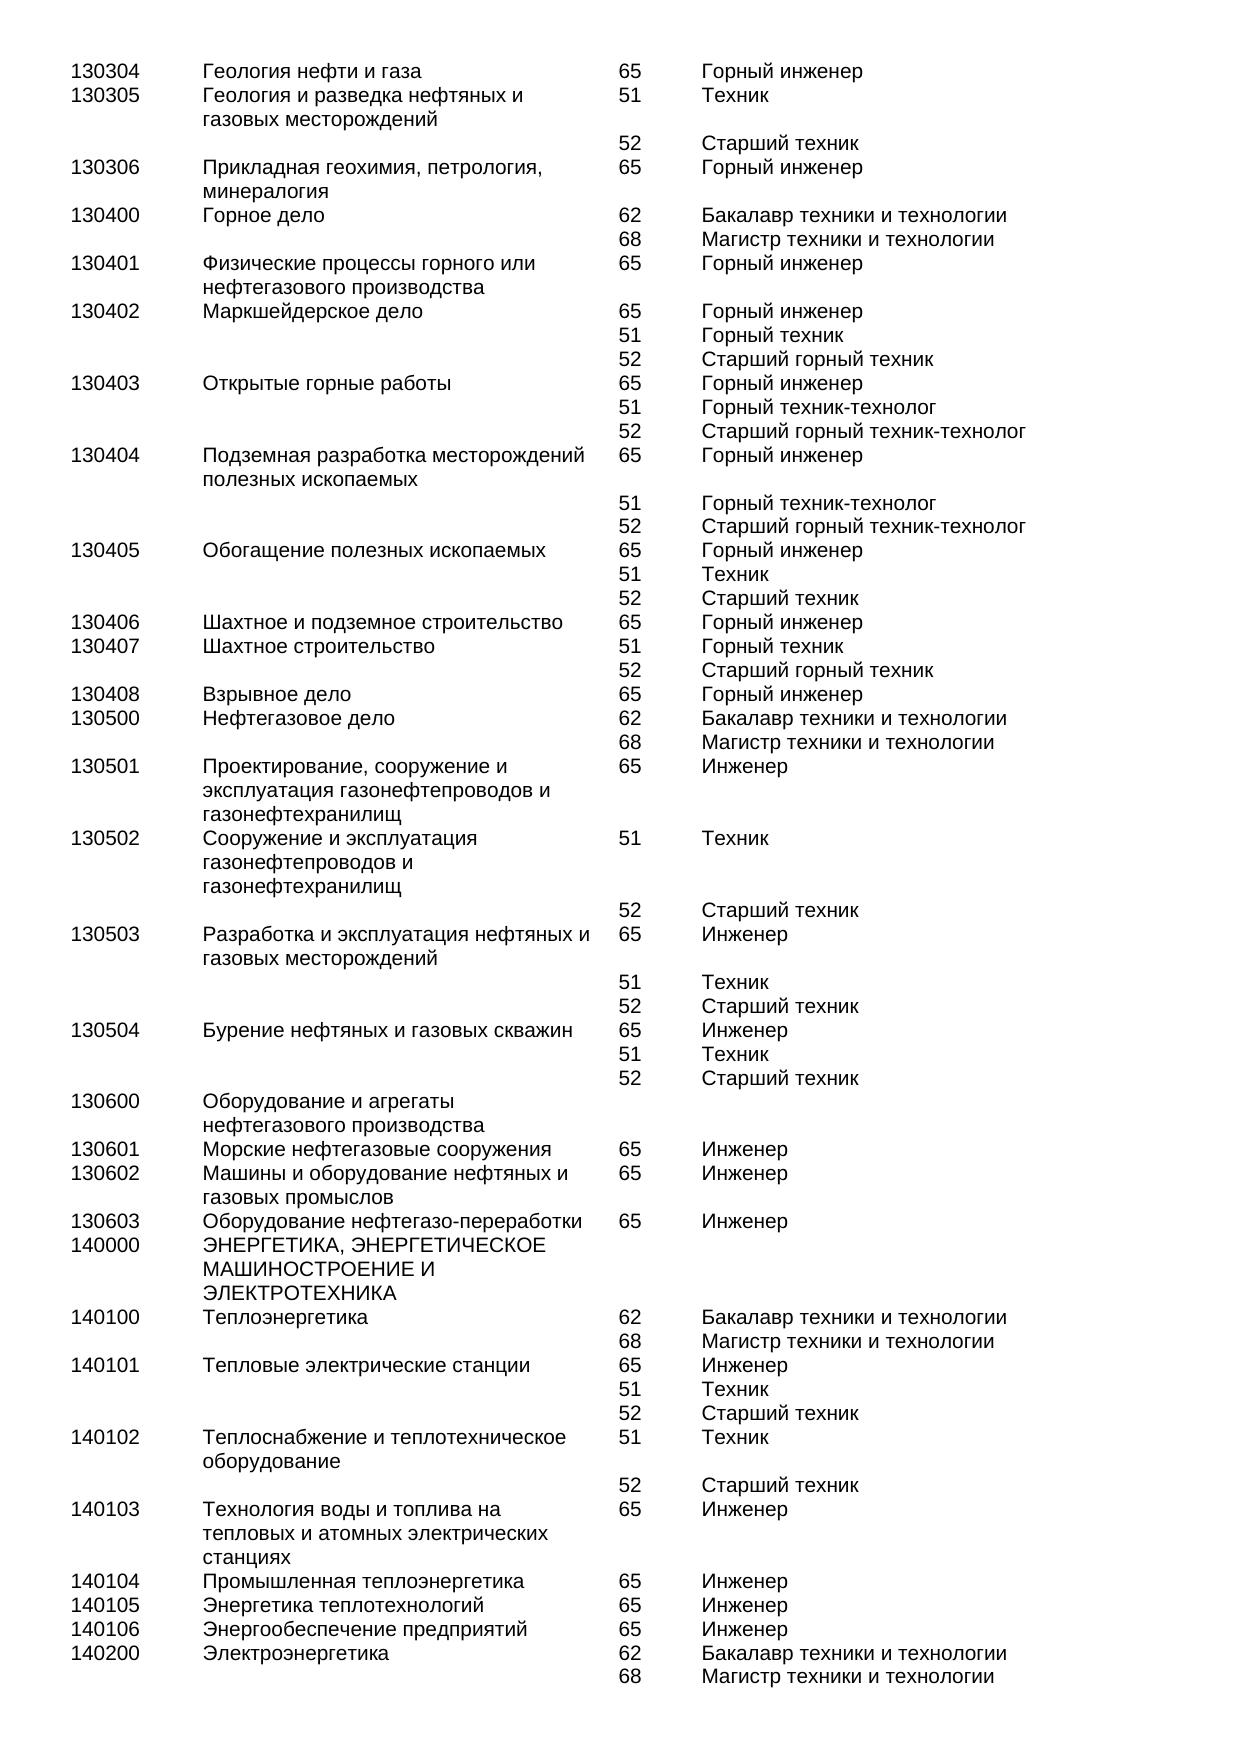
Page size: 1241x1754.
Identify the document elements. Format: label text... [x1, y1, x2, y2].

table_cell [59, 970, 191, 993]
table_cell [191, 347, 607, 371]
table_cell Техник [690, 83, 1181, 131]
table_cell Сооружение и эксплуатация газонефтепроводов и газонефтехранилищ [191, 826, 607, 898]
table_cell Техник [690, 1377, 1181, 1401]
table_cell [59, 898, 191, 922]
table_cell [59, 514, 191, 538]
table_cell Горный инженер [690, 610, 1181, 634]
table_cell Техник [690, 1425, 1181, 1473]
table_cell 65 [607, 443, 690, 490]
table_cell 51 [607, 562, 690, 586]
table_cell [59, 227, 191, 251]
table_cell [59, 1473, 191, 1497]
table_cell Обогащение полезных ископаемых [191, 538, 607, 562]
table_cell 52 [607, 131, 690, 155]
table_cell 130408 [59, 682, 191, 706]
table_cell Горный техник [690, 323, 1181, 347]
table_cell [59, 730, 191, 754]
table_cell 130504 [59, 1018, 191, 1041]
table_cell 65 [607, 1569, 690, 1592]
table_cell Техник [690, 826, 1181, 898]
table_cell [191, 970, 607, 993]
table_cell 68 [607, 1664, 690, 1688]
table_cell Горный инженер [690, 371, 1181, 394]
table_cell 51 [607, 1425, 690, 1473]
table_cell 51 [607, 83, 690, 131]
table_cell [690, 1089, 1181, 1137]
table_cell [191, 994, 607, 1017]
table_cell 65 [607, 610, 690, 634]
table_cell 140200 [59, 1640, 191, 1664]
table_cell 130405 [59, 538, 191, 562]
table_cell 52 [607, 586, 690, 610]
table_cell Горное дело [191, 203, 607, 227]
table_cell [191, 227, 607, 251]
table_cell Старший горный техник-технолог [690, 419, 1181, 442]
table_cell 62 [607, 706, 690, 730]
table_cell 62 [607, 1305, 690, 1329]
table_cell [59, 395, 191, 418]
table_cell 52 [607, 514, 690, 538]
table_cell Горный инженер [690, 251, 1181, 299]
table_cell Маркшейдерское дело [191, 299, 607, 323]
table_cell Инженер [690, 754, 1181, 826]
table_cell 51 [607, 826, 690, 898]
table_cell [191, 323, 607, 347]
table_cell [690, 1233, 1181, 1305]
table_cell Тепловые электрические станции [191, 1353, 607, 1377]
table_cell Машины и оборудование нефтяных и газовых промыслов [191, 1161, 607, 1209]
table_cell 140103 [59, 1497, 191, 1568]
table_cell Горный инженер [690, 538, 1181, 562]
table_cell [191, 658, 607, 682]
table_cell 68 [607, 730, 690, 754]
table_cell Магистр техники и технологии [690, 1664, 1181, 1688]
table_cell 130603 [59, 1209, 191, 1233]
table_cell Инженер [690, 1569, 1181, 1592]
table_cell Старший техник [690, 131, 1181, 155]
table_cell [59, 323, 191, 347]
table_cell Горный инженер [690, 59, 1181, 83]
table_cell [191, 586, 607, 610]
table_cell Инженер [690, 922, 1181, 969]
table_cell Энергетика теплотехнологий [191, 1593, 607, 1616]
table_cell Горный техник-технолог [690, 490, 1181, 514]
table_cell 65 [607, 1353, 690, 1377]
table_cell 52 [607, 419, 690, 442]
table_cell Инженер [690, 1593, 1181, 1616]
table_cell Техник [690, 1041, 1181, 1065]
table_cell [59, 131, 191, 155]
table_cell [191, 131, 607, 155]
table_cell [59, 1664, 191, 1688]
table_cell 65 [607, 1137, 690, 1161]
table_cell 130304 [59, 59, 191, 83]
table_cell 65 [607, 1616, 690, 1640]
table_cell Теплоэнергетика [191, 1305, 607, 1329]
table_cell 140000 [59, 1233, 191, 1305]
table_cell 65 [607, 299, 690, 323]
table_cell 52 [607, 898, 690, 922]
table_cell [607, 1233, 690, 1305]
table_cell Бакалавр техники и технологии [690, 706, 1181, 730]
table_cell Старший техник [690, 994, 1181, 1017]
table_cell 51 [607, 970, 690, 993]
table_cell [191, 1377, 607, 1401]
table_cell ЭНЕРГЕТИКА, ЭНЕРГЕТИЧЕСКОЕ МАШИНОСТРОЕНИЕ И ЭЛЕКТРОТЕХНИКА [191, 1233, 607, 1305]
table_cell Магистр техники и технологии [690, 1329, 1181, 1353]
table_cell 65 [607, 59, 690, 83]
table_cell 52 [607, 1065, 690, 1089]
table_cell Оборудование и агрегаты нефтегазового производства [191, 1089, 607, 1137]
table_cell 51 [607, 490, 690, 514]
table_cell 52 [607, 1401, 690, 1425]
table_cell [607, 1089, 690, 1137]
table_cell 140102 [59, 1425, 191, 1473]
table_cell Теплоснабжение и теплотехническое оборудование [191, 1425, 607, 1473]
table_cell 65 [607, 155, 690, 203]
table_cell [59, 347, 191, 371]
table_cell Энергообеспечение предприятий [191, 1616, 607, 1640]
table_cell Магистр техники и технологии [690, 227, 1181, 251]
table_cell Бурение нефтяных и газовых скважин [191, 1018, 607, 1041]
table_cell 130602 [59, 1161, 191, 1209]
table_cell 65 [607, 1209, 690, 1233]
table_cell Оборудование нефтегазо-переработки [191, 1209, 607, 1233]
table_cell 130400 [59, 203, 191, 227]
table_cell Горный инженер [690, 682, 1181, 706]
table_cell Старший техник [690, 1065, 1181, 1089]
table_cell Горный техник [690, 634, 1181, 658]
table_cell [59, 562, 191, 586]
table_cell Старший горный техник-технолог [690, 514, 1181, 538]
table_cell 52 [607, 658, 690, 682]
table_cell Инженер [690, 1497, 1181, 1568]
table_cell 52 [607, 1473, 690, 1497]
table_cell 65 [607, 922, 690, 969]
table_cell 51 [607, 1377, 690, 1401]
table_cell 130601 [59, 1137, 191, 1161]
table_cell 130407 [59, 634, 191, 658]
table_cell [59, 1401, 191, 1425]
table_cell Инженер [690, 1209, 1181, 1233]
table_cell 68 [607, 1329, 690, 1353]
table_cell [191, 1473, 607, 1497]
table_cell Техник [690, 562, 1181, 586]
table_cell 130403 [59, 371, 191, 394]
table_cell [191, 395, 607, 418]
table_cell 51 [607, 634, 690, 658]
table_cell [59, 1377, 191, 1401]
table_cell Геология и разведка нефтяных и газовых месторождений [191, 83, 607, 131]
table_cell [59, 490, 191, 514]
table_cell Техник [690, 970, 1181, 993]
table_cell 51 [607, 323, 690, 347]
table_cell Инженер [690, 1616, 1181, 1640]
table_cell 65 [607, 538, 690, 562]
table_cell 130402 [59, 299, 191, 323]
table_cell [191, 562, 607, 586]
table_cell Инженер [690, 1137, 1181, 1161]
table_cell [59, 994, 191, 1017]
table_cell [191, 730, 607, 754]
table_cell Промышленная теплоэнергетика [191, 1569, 607, 1592]
table_cell Горный техник-технолог [690, 395, 1181, 418]
table_cell 65 [607, 1497, 690, 1568]
table_cell Физические процессы горного или нефтегазового производства [191, 251, 607, 299]
table_cell 52 [607, 994, 690, 1017]
table_cell 140104 [59, 1569, 191, 1592]
table_cell Горный инженер [690, 155, 1181, 203]
table_cell 130401 [59, 251, 191, 299]
table_cell Геология нефти и газа [191, 59, 607, 83]
table_cell 130600 [59, 1089, 191, 1137]
table_cell Старший техник [690, 898, 1181, 922]
table_cell Электроэнергетика [191, 1640, 607, 1664]
table_cell [59, 1041, 191, 1065]
table_cell 130501 [59, 754, 191, 826]
table_cell [59, 419, 191, 442]
table_cell [191, 1664, 607, 1688]
table_cell 51 [607, 1041, 690, 1065]
table_cell Магистр техники и технологии [690, 730, 1181, 754]
table_cell Прикладная геохимия, петрология, минералогия [191, 155, 607, 203]
table_cell Бакалавр техники и технологии [690, 1305, 1181, 1329]
table_cell Старший техник [690, 1473, 1181, 1497]
table_cell Горный инженер [690, 443, 1181, 490]
table_cell Старший горный техник [690, 347, 1181, 371]
table_cell [59, 1065, 191, 1089]
table_cell Инженер [690, 1353, 1181, 1377]
table_cell Инженер [690, 1018, 1181, 1041]
table_cell [59, 586, 191, 610]
table_cell [191, 1065, 607, 1089]
table_cell 130305 [59, 83, 191, 131]
table_cell Бакалавр техники и технологии [690, 203, 1181, 227]
table_cell 68 [607, 227, 690, 251]
table_cell 62 [607, 203, 690, 227]
table_cell Бакалавр техники и технологии [690, 1640, 1181, 1664]
table_cell 140105 [59, 1593, 191, 1616]
table_cell 65 [607, 251, 690, 299]
table_cell 52 [607, 347, 690, 371]
table_cell Технология воды и топлива на тепловых и атомных электрических станциях [191, 1497, 607, 1568]
table_cell Разработка и эксплуатация нефтяных и газовых месторождений [191, 922, 607, 969]
table_cell Старший техник [690, 1401, 1181, 1425]
table_cell 65 [607, 1161, 690, 1209]
table_cell 140101 [59, 1353, 191, 1377]
table_cell Проектирование, сооружение и эксплуатация газонефтепроводов и газонефтехранилищ [191, 754, 607, 826]
table_cell [191, 514, 607, 538]
table_cell [191, 1401, 607, 1425]
table_cell 65 [607, 1018, 690, 1041]
table_cell [191, 898, 607, 922]
table_cell 130406 [59, 610, 191, 634]
table_cell Подземная разработка месторождений полезных ископаемых [191, 443, 607, 490]
table_cell 51 [607, 395, 690, 418]
table_cell 130500 [59, 706, 191, 730]
table_cell 65 [607, 1593, 690, 1616]
table_cell 130502 [59, 826, 191, 898]
table_cell 65 [607, 682, 690, 706]
table_cell Морские нефтегазовые сооружения [191, 1137, 607, 1161]
table_cell [191, 1041, 607, 1065]
table_cell Старший горный техник [690, 658, 1181, 682]
table_cell Шахтное и подземное строительство [191, 610, 607, 634]
table_cell 140106 [59, 1616, 191, 1640]
table_cell [191, 419, 607, 442]
table_cell 130404 [59, 443, 191, 490]
table_cell 62 [607, 1640, 690, 1664]
table_cell Старший техник [690, 586, 1181, 610]
table_cell Открытые горные работы [191, 371, 607, 394]
table_cell Горный инженер [690, 299, 1181, 323]
table_cell [59, 1329, 191, 1353]
table_cell [191, 1329, 607, 1353]
table_cell Шахтное строительство [191, 634, 607, 658]
table_cell 65 [607, 754, 690, 826]
table_cell 65 [607, 371, 690, 394]
table_cell Взрывное дело [191, 682, 607, 706]
table_cell Инженер [690, 1161, 1181, 1209]
table_cell 130306 [59, 155, 191, 203]
table_cell Нефтегазовое дело [191, 706, 607, 730]
table_cell [59, 658, 191, 682]
table_cell [191, 490, 607, 514]
table_cell 130503 [59, 922, 191, 969]
table_cell 140100 [59, 1305, 191, 1329]
